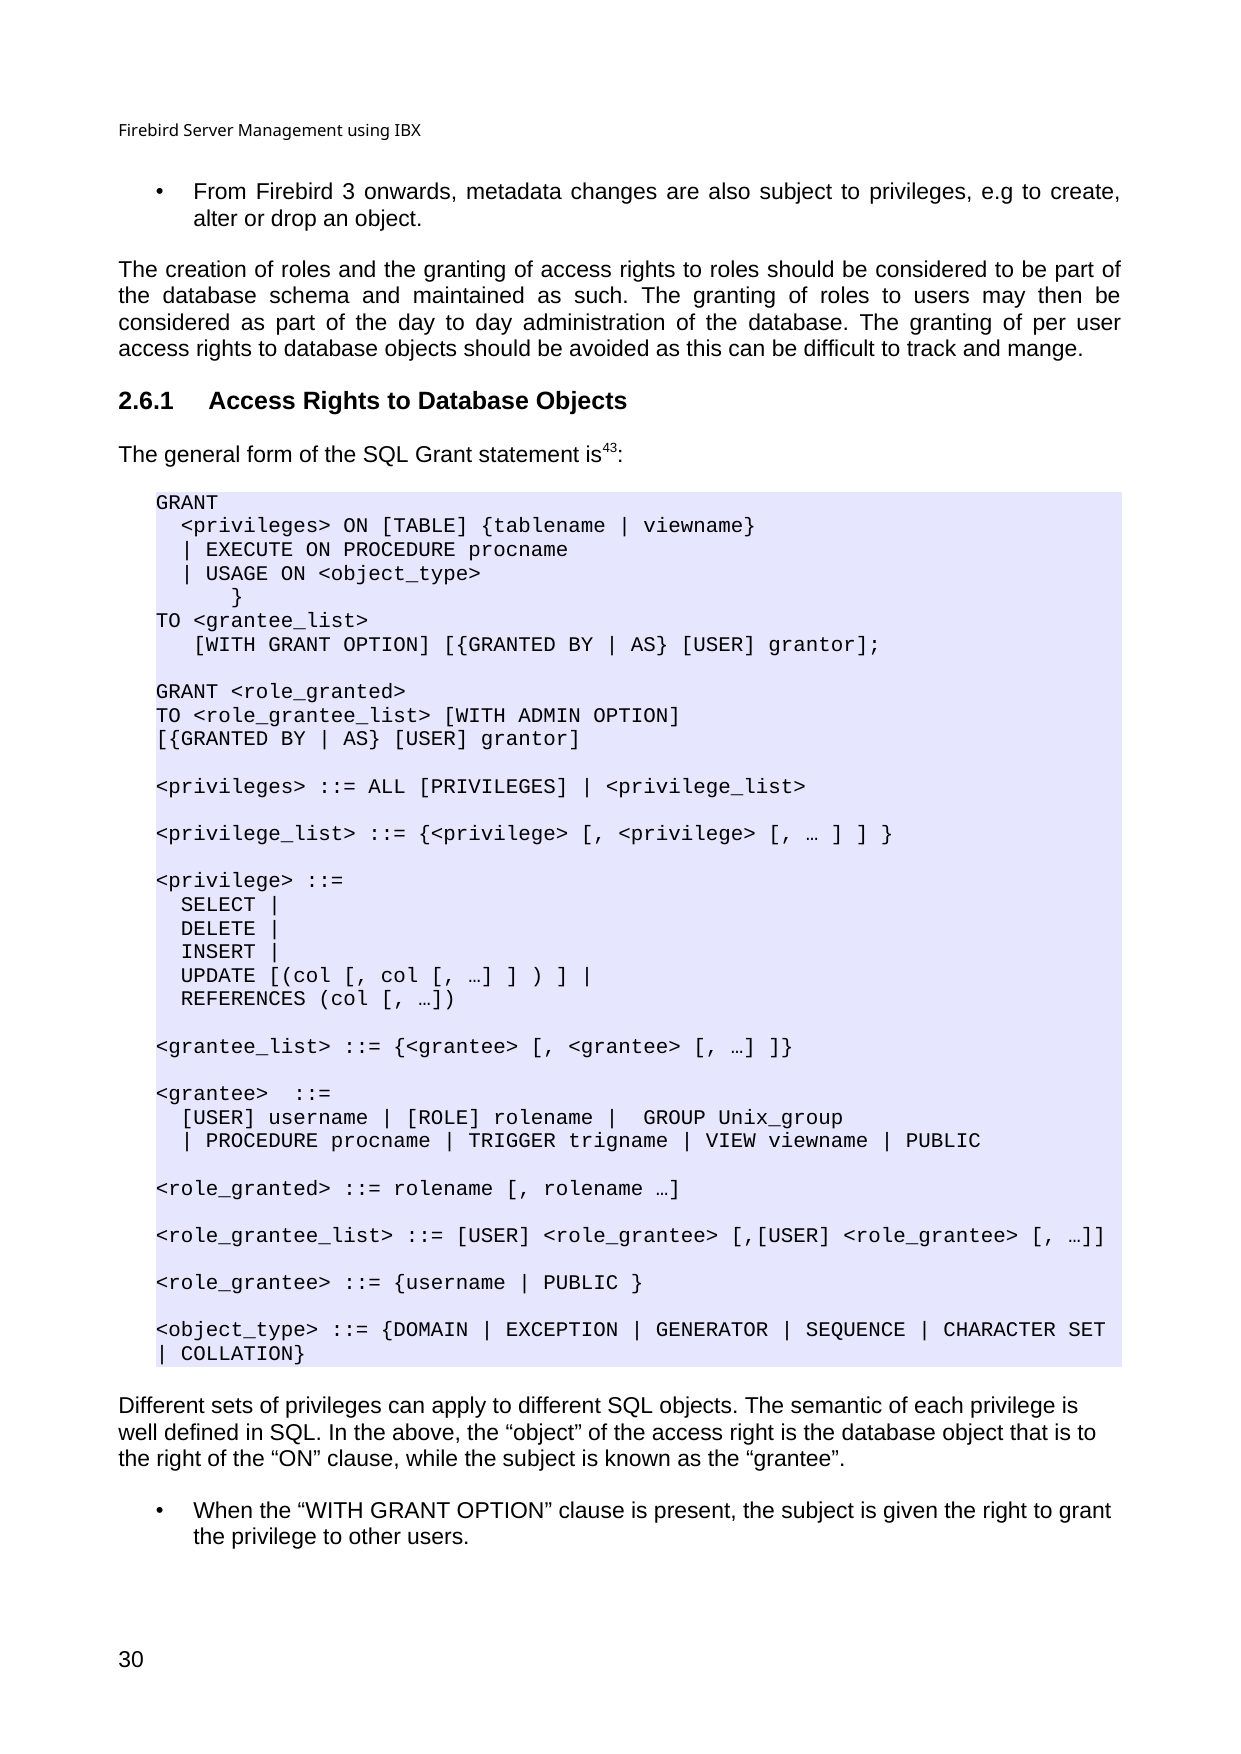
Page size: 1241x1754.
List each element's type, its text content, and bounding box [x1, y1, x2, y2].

text TO <grantee_list> [156, 610, 1122, 634]
text UPDATE [(col [, col [, …] ] ) ] | [156, 965, 1122, 988]
text Different sets of privileges can apply to different SQL objects. The semantic of each privilege is well defined in SQL. In the above, the “object” of the access right is the database object that is to the right of the “ON” clause, while the subject is known as the “grantee”. [118, 1392, 1122, 1471]
list From Firebird 3 onwards, metadata changes are also subject to privileges, e.g to create, alter or drop an object. [156, 178, 1122, 231]
text [USER] username | [ROLE] rolename | GROUP Unix_group [156, 1107, 1122, 1130]
text <grantee> ::= [156, 1083, 1122, 1107]
text | EXECUTE ON PROCEDURE procname [156, 539, 1122, 563]
text <privilege> ::= [156, 870, 1122, 894]
text <grantee_list> ::= {<grantee> [, <grantee> [, …] ]} [156, 1036, 1122, 1059]
text <object_type> ::= {DOMAIN | EXCEPTION | GENERATOR | SEQUENCE | CHARACTER SET | COLLATION} [156, 1319, 1122, 1367]
text The general form of the SQL Grant statement is: [118, 441, 1122, 467]
text TO <role_grantee_list> [WITH ADMIN OPTION] [156, 705, 1122, 728]
text [{GRANTED BY | AS} [USER] grantor] [156, 728, 1122, 752]
text INSERT | [156, 941, 1122, 965]
text [WITH GRANT OPTION] [{GRANTED BY | AS} [USER] grantor]; [156, 634, 1122, 657]
text <privileges> ::= ALL [PRIVILEGES] | <privilege_list> [156, 776, 1122, 799]
text The creation of roles and the granting of access rights to roles should be considered to be part of the database schema and maintained as such. The granting of roles to users may then be considered as part of the day to day administration of the database. The granting of per user access rights to database objects should be avoided as this can be difficult to track and mange. [118, 256, 1122, 361]
text <role_granted> ::= rolename [, rolename …] [156, 1178, 1122, 1201]
text | PROCEDURE procname | TRIGGER trigname | VIEW viewname | PUBLIC [156, 1130, 1122, 1154]
text <role_grantee_list> ::= [USER] <role_grantee> [,[USER] <role_grantee> [, …]] [156, 1225, 1122, 1248]
text GRANT <role_granted> [156, 681, 1122, 705]
text <privilege_list> ::= {<privilege> [, <privilege> [, … ] ] } [156, 823, 1122, 847]
text GRANT [156, 492, 1122, 516]
list When the “WITH GRANT OPTION” clause is present, the subject is given the right to grant the privilege to other users. [156, 1497, 1122, 1549]
text DELETE | [156, 917, 1122, 941]
text SELECT | [156, 894, 1122, 917]
text <privileges> ON [TABLE] {tablename | viewname} [156, 516, 1122, 539]
text <role_grantee> ::= {username | PUBLIC } [156, 1272, 1122, 1296]
text REFERENCES (col [, …]) [156, 988, 1122, 1012]
subtitle Access Rights to Database Objects [118, 386, 1122, 415]
text } [156, 586, 1122, 610]
text | USAGE ON <object_type> [156, 563, 1122, 586]
